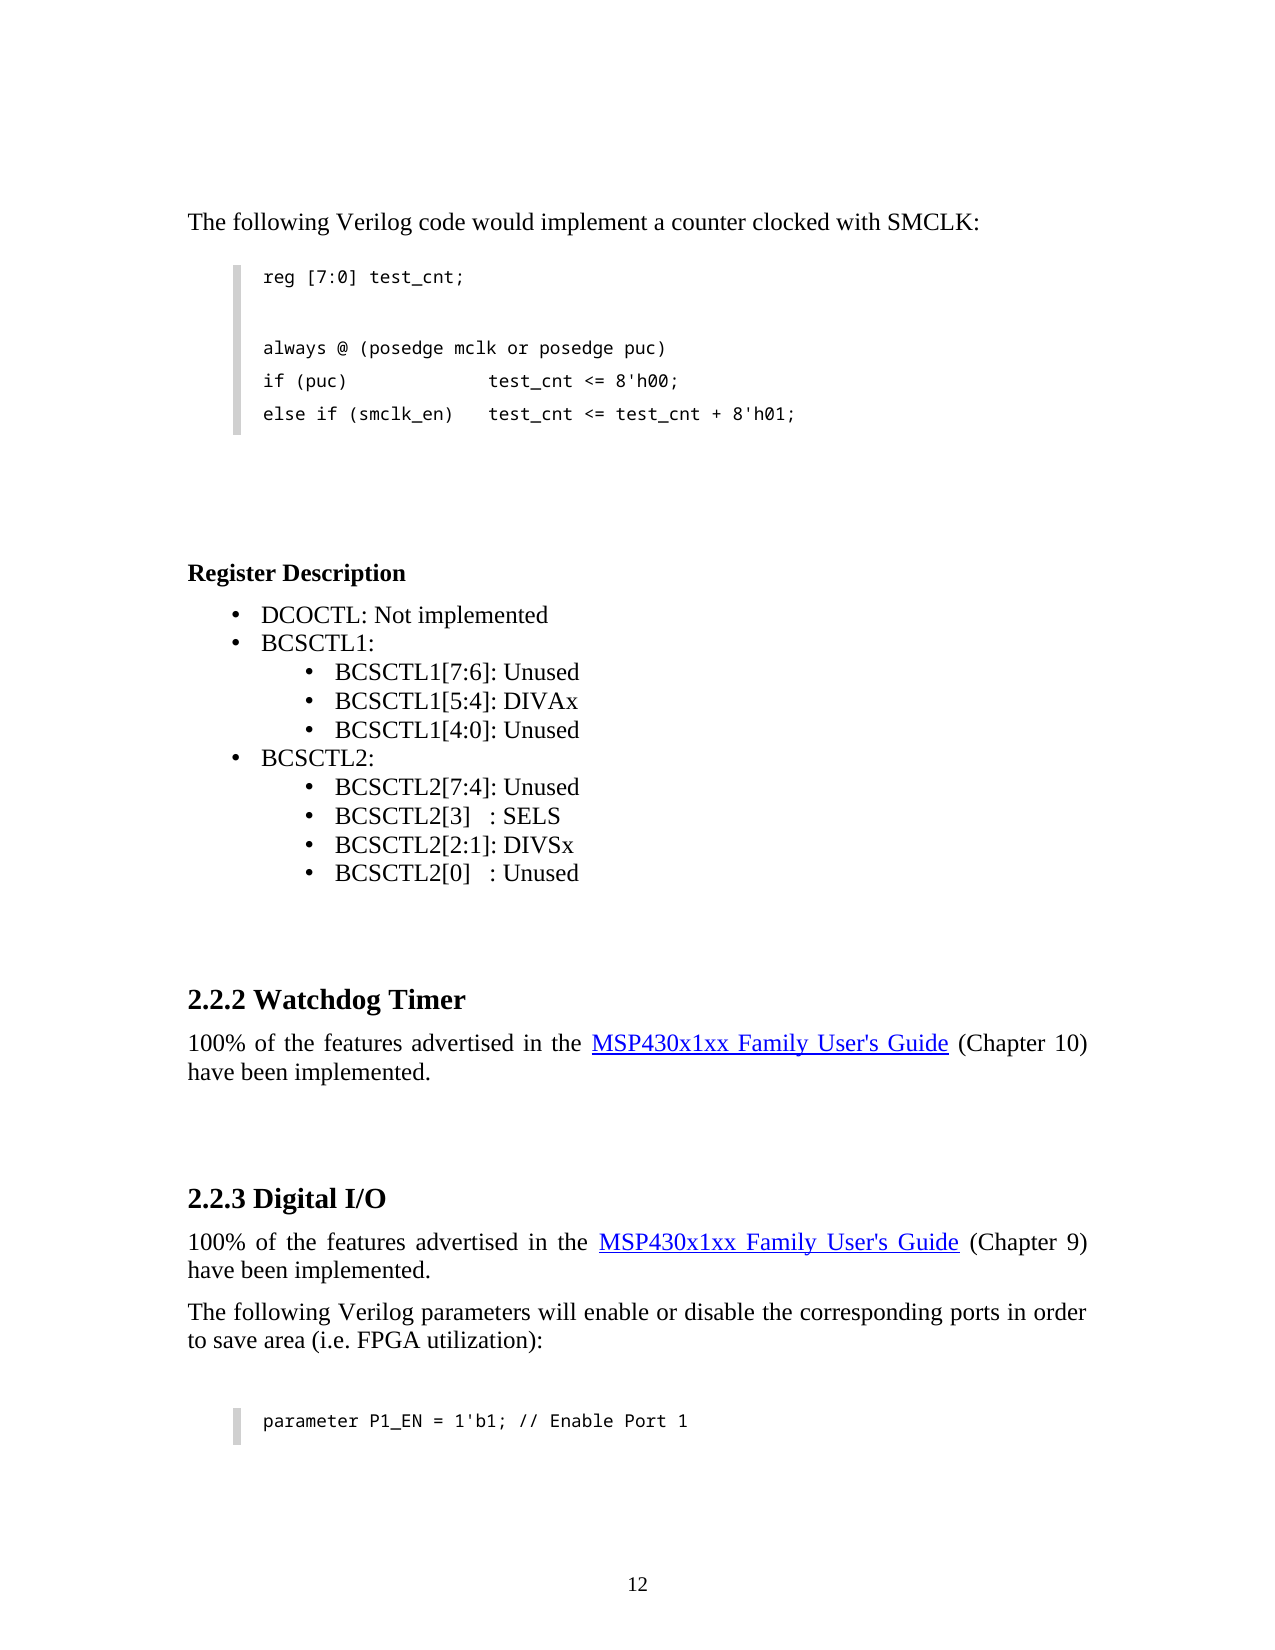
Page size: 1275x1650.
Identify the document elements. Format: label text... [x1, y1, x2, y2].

table_header parameter P1_EN = 1'b1; // Enable Port 1 [263, 1408, 894, 1445]
table_header [187, 1408, 233, 1445]
table_header [233, 1408, 241, 1445]
list BCSCTL2[2:1]: DIVSx [305, 830, 1088, 858]
list BCSCTL1[7:6]: Unused [305, 657, 1088, 686]
list BCSCTL2[7:4]: Unused [305, 772, 1088, 801]
text 100% of the features advertised in the MSP430x1xx Family User's Guide (Chapter 9) have been implemented. [187, 1227, 1088, 1284]
text Register Description [187, 558, 1088, 587]
list BCSCTL2: [231, 743, 1088, 772]
text The following Verilog parameters will enable or disable the corresponding ports in order to save area (i.e. FPGA utilization): [187, 1297, 1088, 1354]
list DCOCTL: Not implemented [231, 600, 1088, 628]
table_header reg [7:0] test_cnt; always @ (posedge mclk or posedge puc) if (puc) test_cnt <= 8'h00; else if (smclk_en) test_cnt <= test_cnt + 8'h01; [263, 265, 1015, 435]
list BCSCTL1[4:0]: Unused [305, 715, 1088, 743]
list BCSCTL2[3] : SELS [305, 801, 1088, 830]
list BCSCTL1[5:4]: DIVAx [305, 686, 1088, 715]
text 100% of the features advertised in the MSP430x1xx Family User's Guide (Chapter 10) have been implemented. [187, 1028, 1088, 1086]
text The following Verilog code would implement a counter clocked with SMCLK: [187, 207, 1088, 236]
text 2.2.2 Watchdog Timer [187, 982, 1088, 1016]
table_header [241, 1408, 263, 1445]
list BCSCTL1: [231, 628, 1088, 657]
table_header [241, 265, 263, 435]
text 2.2.3 Digital I/O [187, 1181, 1088, 1214]
table_header [233, 265, 241, 435]
table_header [187, 265, 233, 435]
list BCSCTL2[0] : Unused [305, 858, 1088, 887]
